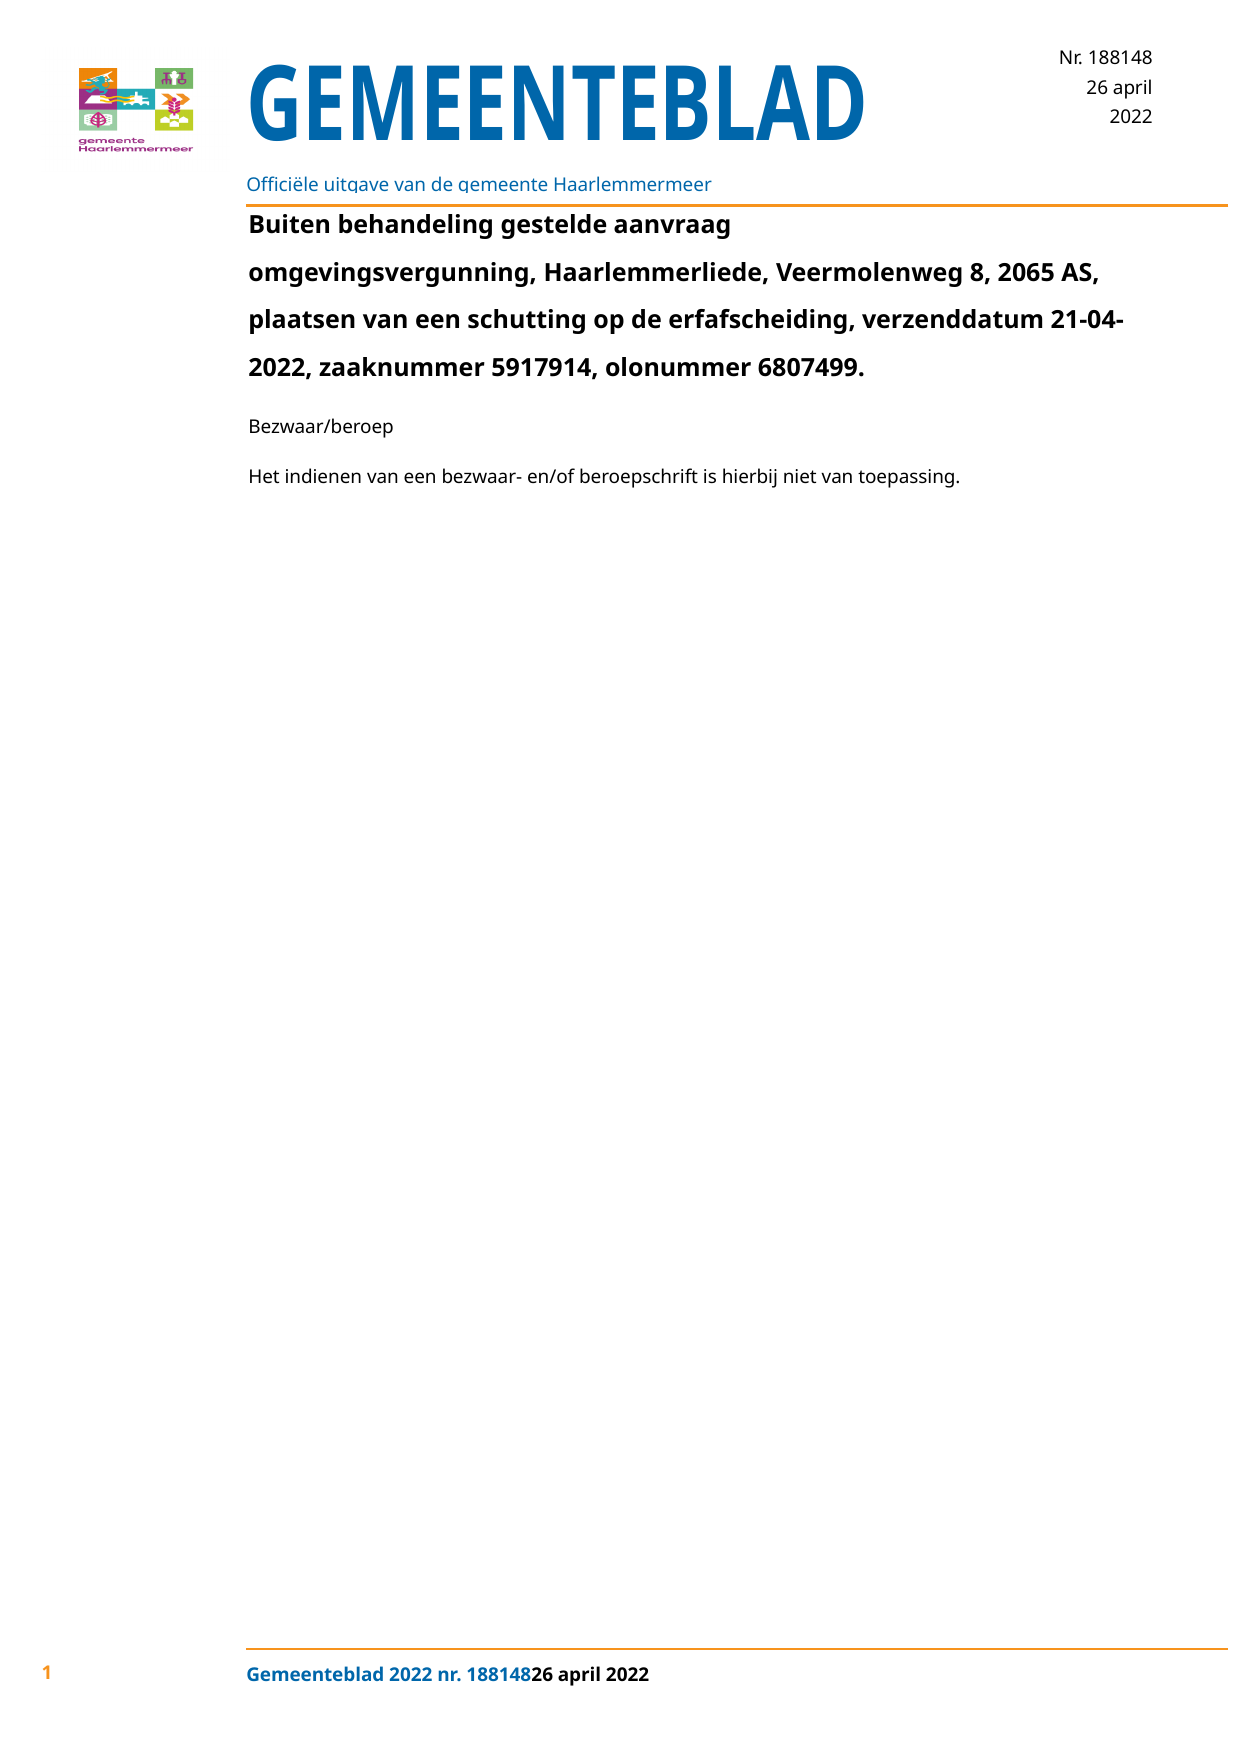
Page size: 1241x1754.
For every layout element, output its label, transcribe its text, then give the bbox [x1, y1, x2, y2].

text Buiten behandeling gestelde aanvraag omgevingsvergunning, Haarlemmerliede, Veermolenweg 8, 2065 AS, plaatsen van een schutting op de erfafscheiding, verzenddatum 21-04-2022, zaaknummer 5917914, olonummer 6807499. [248, 207, 1152, 384]
picture [41, 47, 231, 172]
text Het indienen van een bezwaar- en/of beroepschrift is hierbij niet van toepassing. [248, 463, 1152, 489]
text Bezwaar/beroep [248, 413, 1152, 439]
